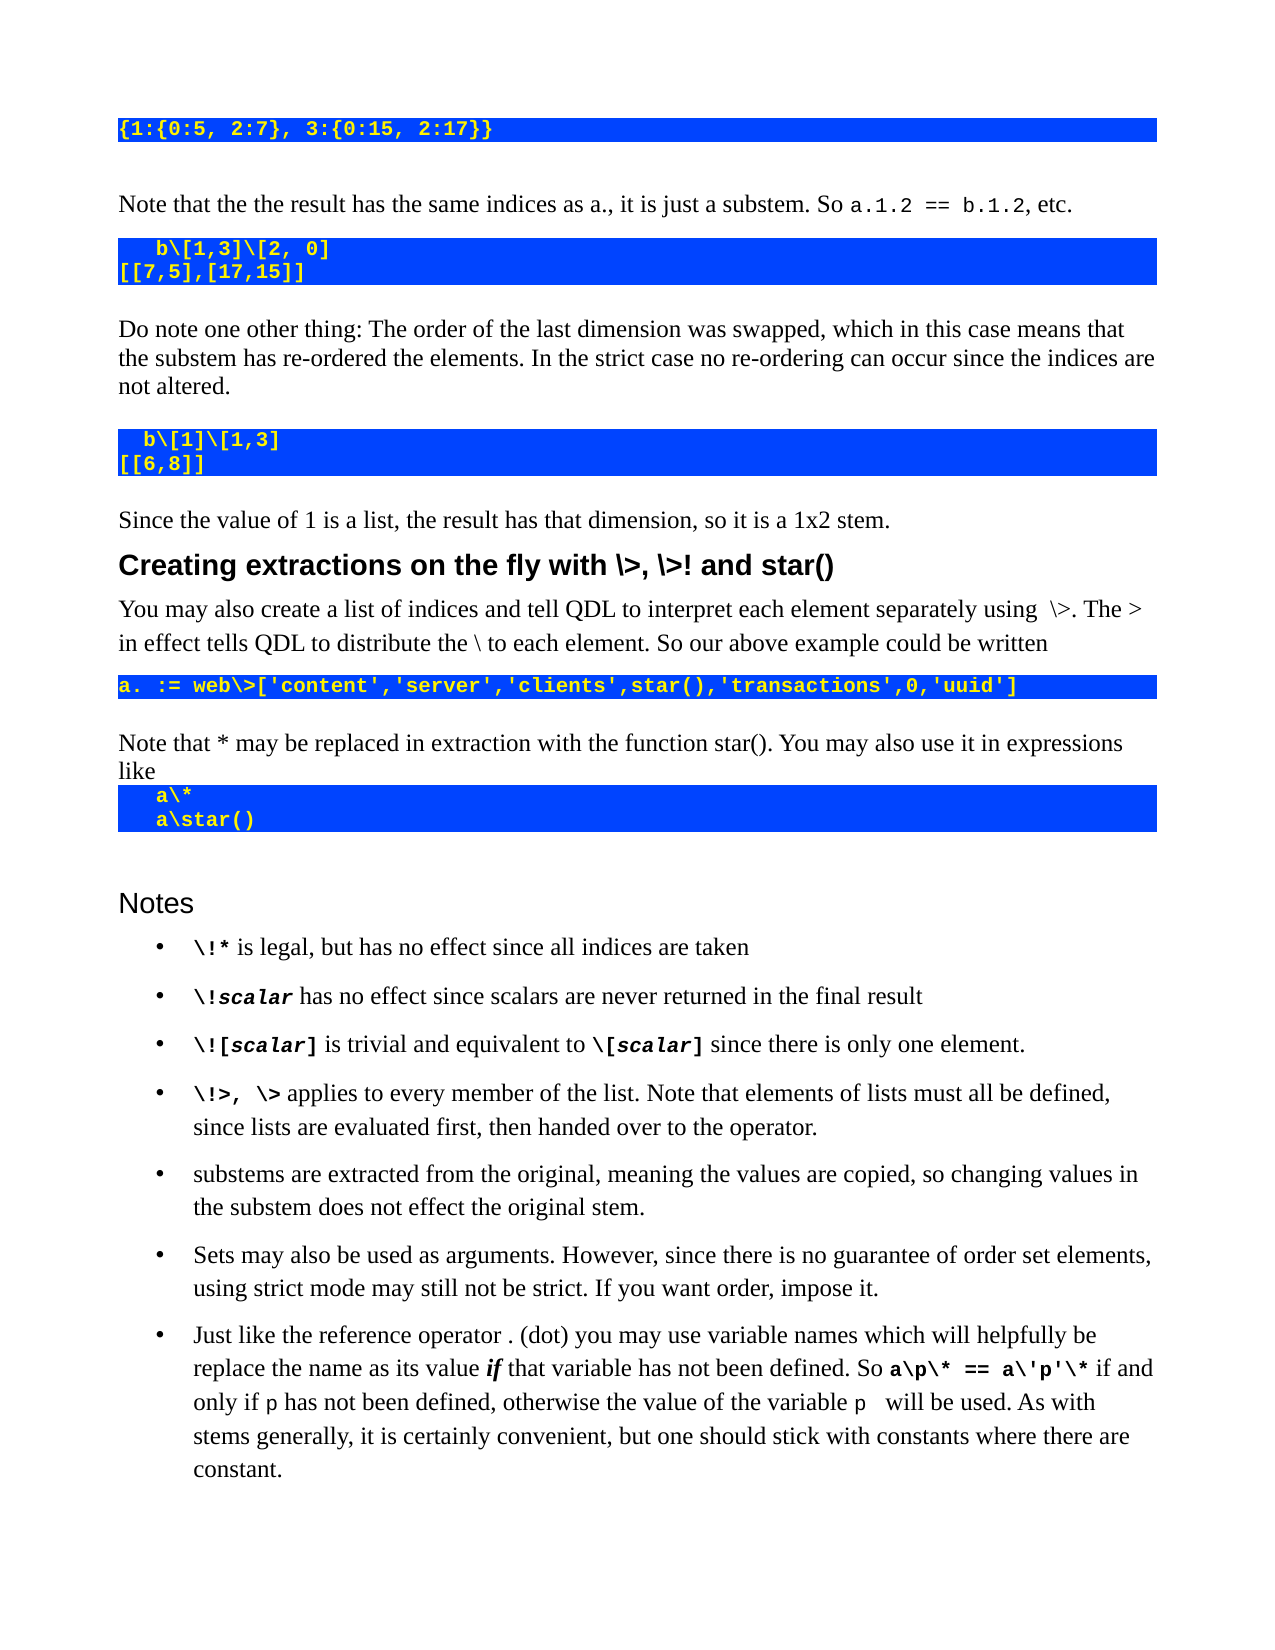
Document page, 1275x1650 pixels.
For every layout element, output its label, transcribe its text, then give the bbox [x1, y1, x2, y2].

list Just like the reference operator . (dot) you may use variable names which will helpfully be replace the name as its value if that variable has not been defined. So a\p\* == a\'p'\* if and only if p has not been defined, otherwise the value of the variable p will be used. As with stems generally, it is certainly convenient, but one should stick with constants where there are constant. [156, 1321, 1157, 1483]
list \!scalar has no effect since scalars are never returned in the final result [156, 981, 1157, 1010]
text [[7,5],[17,15]] [118, 262, 1157, 285]
text {1:{0:5, 2:7}, 3:{0:15, 2:17}} [118, 118, 1157, 142]
text You may also create a list of indices and tell QDL to interpret each element separately using \>. The > in effect tells QDL to distribute the \ to each element. So our above example could be written [118, 594, 1157, 656]
text a\star() [118, 809, 1157, 832]
list Sets may also be used as arguments. However, since there is no guarantee of order set elements, using strict mode may still not be strict. If you want order, impose it. [156, 1240, 1157, 1302]
subtitle Notes [118, 886, 1157, 920]
text Note that the the result has the same indices as a., it is just a substem. So a.1.2 == b.1.2, etc. [118, 189, 1157, 219]
text Since the value of 1 is a list, the result has that dimension, so it is a 1x2 stem. [118, 505, 1157, 534]
text [[6,8]] [118, 453, 1157, 476]
text b\[1,3]\[2, 0] [118, 238, 1157, 262]
text b\[1]\[1,3] [118, 429, 1157, 453]
text Do note one other thing: The order of the last dimension was swapped, which in this case means that the substem has re-ordered the elements. In the strict case no re-ordering can occur since the indices are not altered. [118, 314, 1157, 400]
list substems are extracted from the original, meaning the values are copied, so changing values in the substem does not effect the original stem. [156, 1159, 1157, 1221]
text a\* [118, 785, 1157, 809]
list \![scalar] is trivial and equivalent to \[scalar] since there is only one element. [156, 1029, 1157, 1059]
text a. := web\>['content','server','clients',star(),'transactions',0,'uuid'] [118, 675, 1157, 699]
list \!* is legal, but has no effect since all indices are taken [156, 932, 1157, 962]
text Note that * may be replaced in extraction with the function star(). You may also use it in expressions like [118, 728, 1157, 785]
subtitle Creating extractions on the fly with \>, \>! and star() [118, 548, 1157, 582]
list \!>, \> applies to every member of the list. Note that elements of lists must all be defined, since lists are evaluated first, then handed over to the operator. [156, 1078, 1157, 1140]
